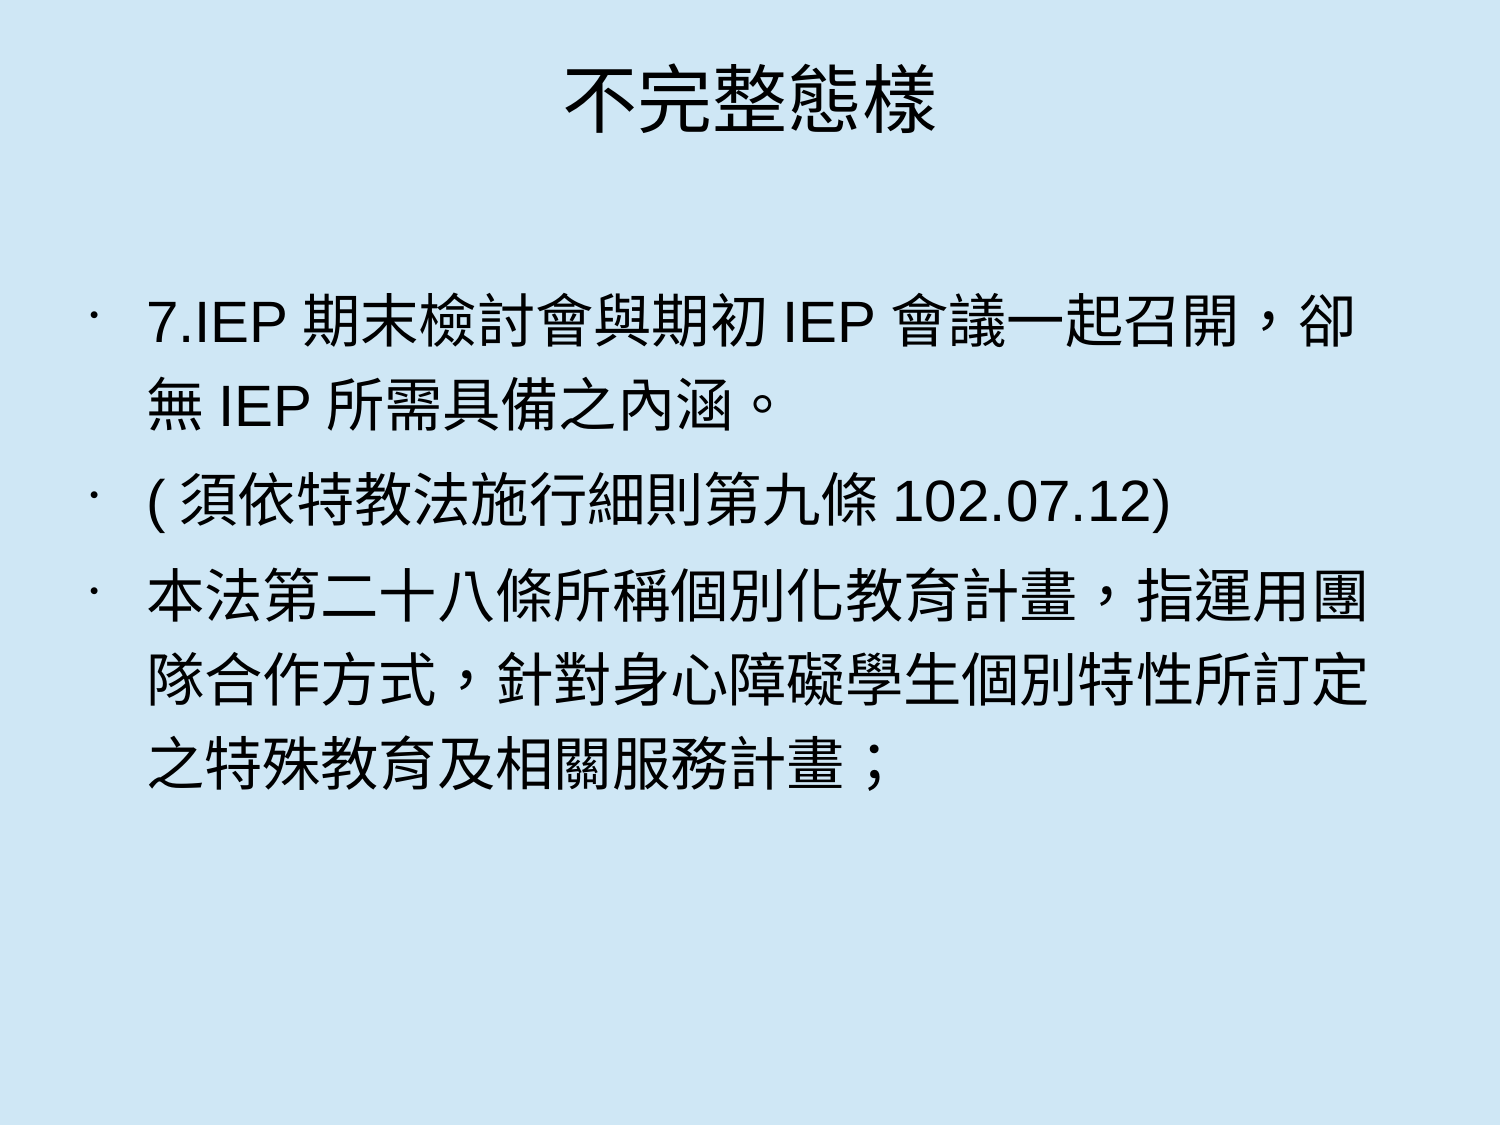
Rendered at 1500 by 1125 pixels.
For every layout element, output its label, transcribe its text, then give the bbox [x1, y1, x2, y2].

list 7.IEP期末檢討會與期初IEP會議一起召開，卻無IEP所需具備之內涵。 (須依特教法施行細則第九條102.07.12) 本法第二十八條所稱個別化教育計畫，指運用團隊合作方式，針對身心障礙學生個別特性所訂定之特殊教育及相關服務計畫； [75, 262, 1425, 1005]
title 不完整態樣 [75, 45, 1425, 233]
